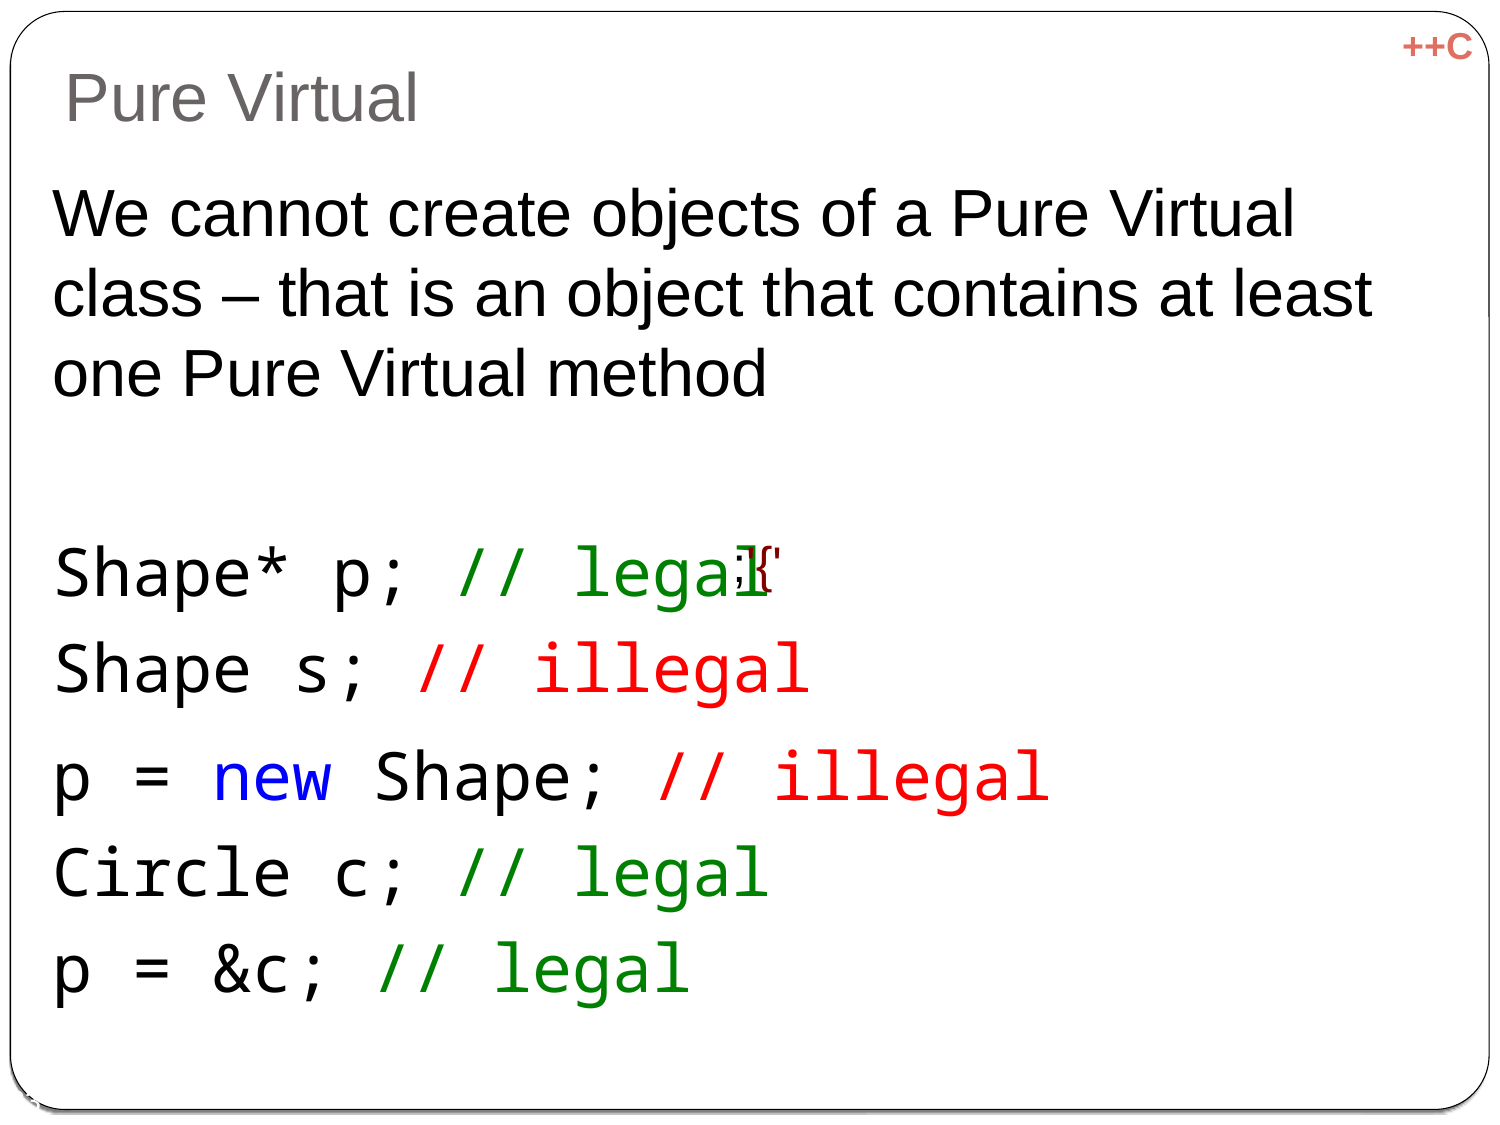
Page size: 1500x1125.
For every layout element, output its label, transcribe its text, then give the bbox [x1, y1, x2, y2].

text_box '}'; [703, 524, 797, 600]
slide_number [0, 1074, 50, 1125]
title Pure Virtual [50, 45, 1450, 150]
list We cannot create objects of a Pure Virtual class – that is an object that contains at least one Pure Virtual method Shape* p; // legal Shape s; // illegal p = new Shape; // illegal Circle c; // legal p = &c; // legal [37, 162, 1463, 1088]
